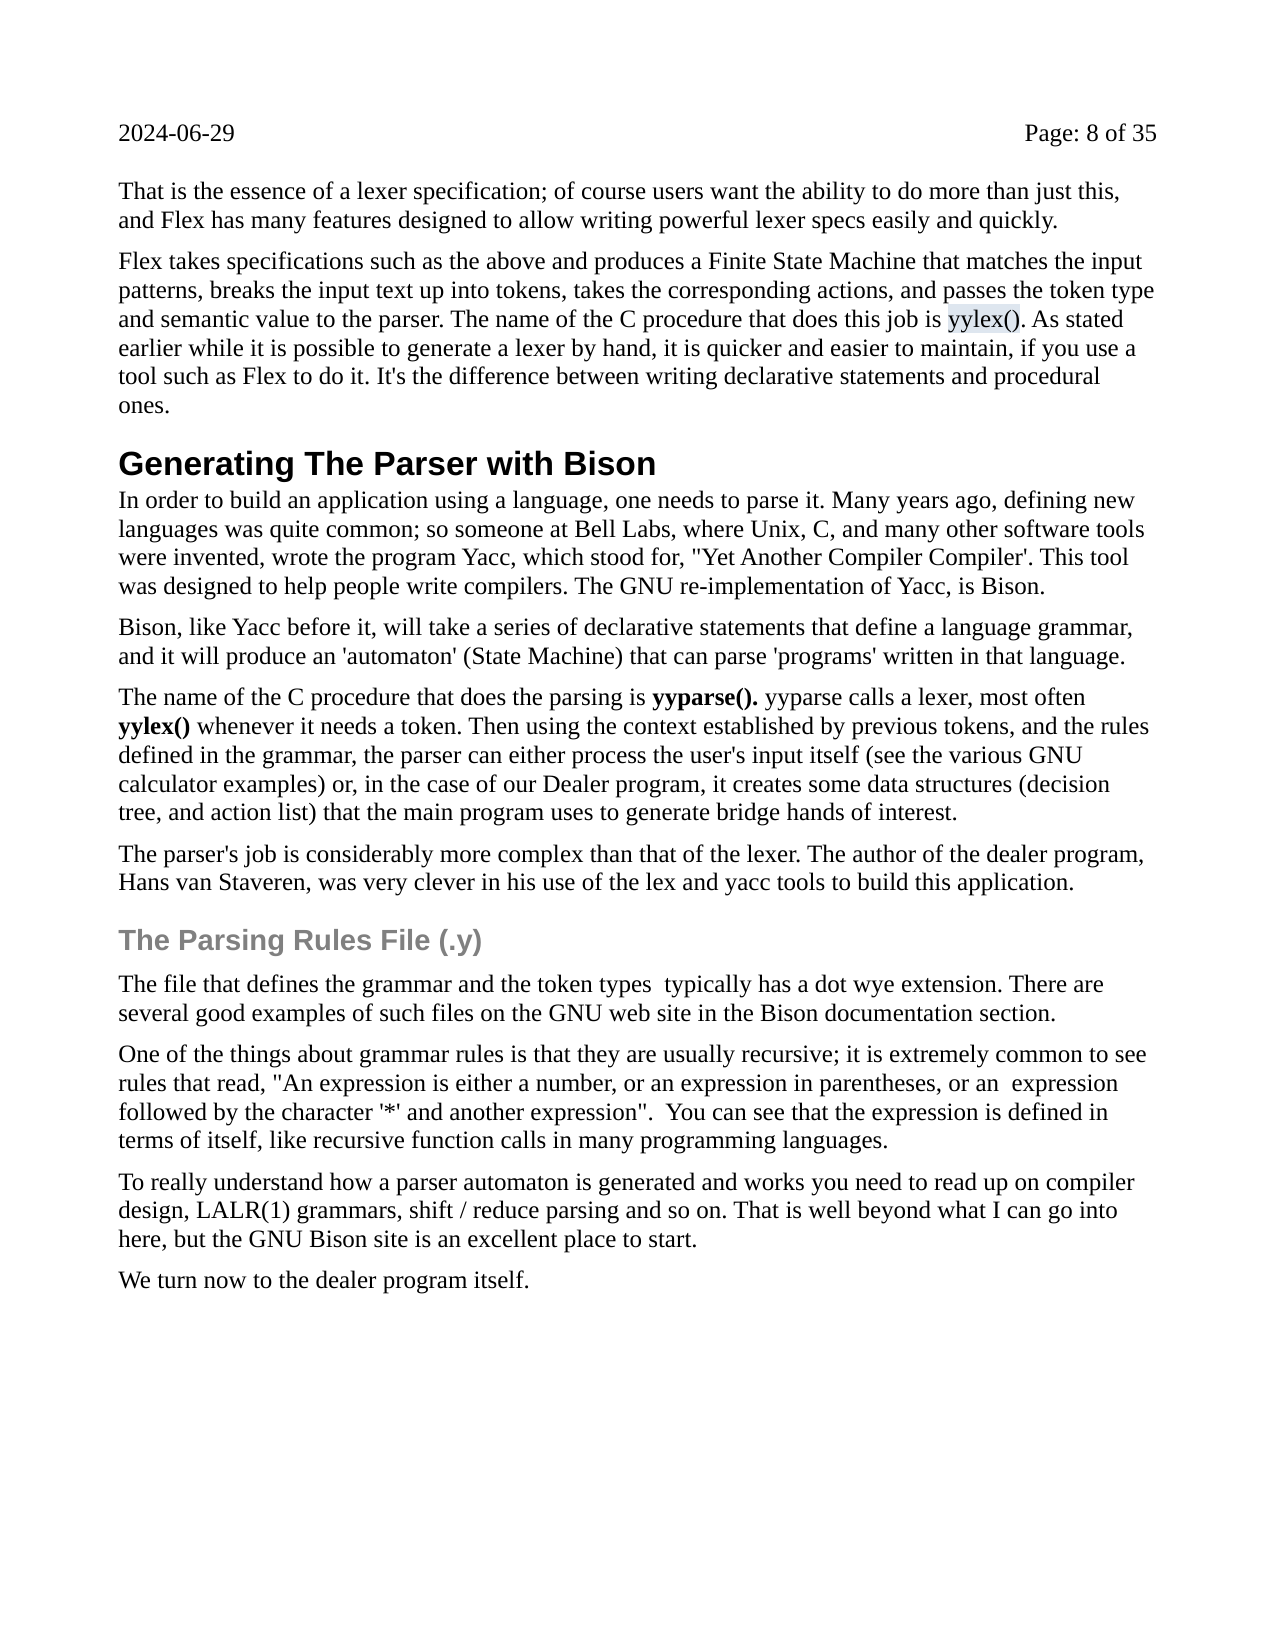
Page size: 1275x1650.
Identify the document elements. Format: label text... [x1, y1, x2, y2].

subtitle The Parsing Rules File (.y) [118, 923, 1157, 957]
text That is the essence of a lexer specification; of course users want the ability to do more than just this, and Flex has many features designed to allow writing powerful lexer specs easily and quickly. [118, 176, 1157, 234]
text To really understand how a parser automaton is generated and works you need to read up on compiler design, LALR(1) grammars, shift / reduce parsing and so on. That is well beyond what I can go into here, but the GNU Bison site is an excellent place to start. [118, 1167, 1157, 1253]
subtitle Generating The Parser with Bison [118, 443, 1157, 482]
text In order to build an application using a language, one needs to parse it. Many years ago, defining new languages was quite common; so someone at Bell Labs, where Unix, C, and many other software tools were invented, wrote the program Yacc, which stood for, "Yet Another Compiler Compiler'. This tool was designed to help people write compilers. The GNU re-implementation of Yacc, is Bison. [118, 485, 1157, 600]
text One of the things about grammar rules is that they are usually recursive; it is extremely common to see rules that read, "An expression is either a number, or an expression in parentheses, or an expression followed by the character '*' and another expression". You can see that the expression is defined in terms of itself, like recursive function calls in many programming languages. [118, 1039, 1157, 1154]
text The parser's job is considerably more complex than that of the lexer. The author of the dealer program, Hans van Staveren, was very clever in his use of the lex and yacc tools to build this application. [118, 839, 1157, 896]
text The name of the C procedure that does the parsing is yyparse(). yyparse calls a lexer, most often yylex() whenever it needs a token. Then using the context established by previous tokens, and the rules defined in the grammar, the parser can either process the user's input itself (see the various GNU calculator examples) or, in the case of our Dealer program, it creates some data structures (decision tree, and action list) that the main program uses to generate bridge hands of interest. [118, 682, 1157, 826]
text Bison, like Yacc before it, will take a series of declarative statements that define a language grammar, and it will produce an 'automaton' (State Machine) that can parse 'programs' written in that language. [118, 612, 1157, 670]
text The file that defines the grammar and the token types typically has a dot wye extension. There are several good examples of such files on the GNU web site in the Bison documentation section. [118, 969, 1157, 1027]
text We turn now to the dealer program itself. [118, 1266, 1157, 1294]
text Flex takes specifications such as the above and produces a Finite State Machine that matches the input patterns, breaks the input text up into tokens, takes the corresponding actions, and passes the token type and semantic value to the parser. The name of the C procedure that does this job is yylex(). As stated earlier while it is possible to generate a lexer by hand, it is quicker and easier to maintain, if you use a tool such as Flex to do it. It's the difference between writing declarative statements and procedural ones. [118, 246, 1157, 419]
